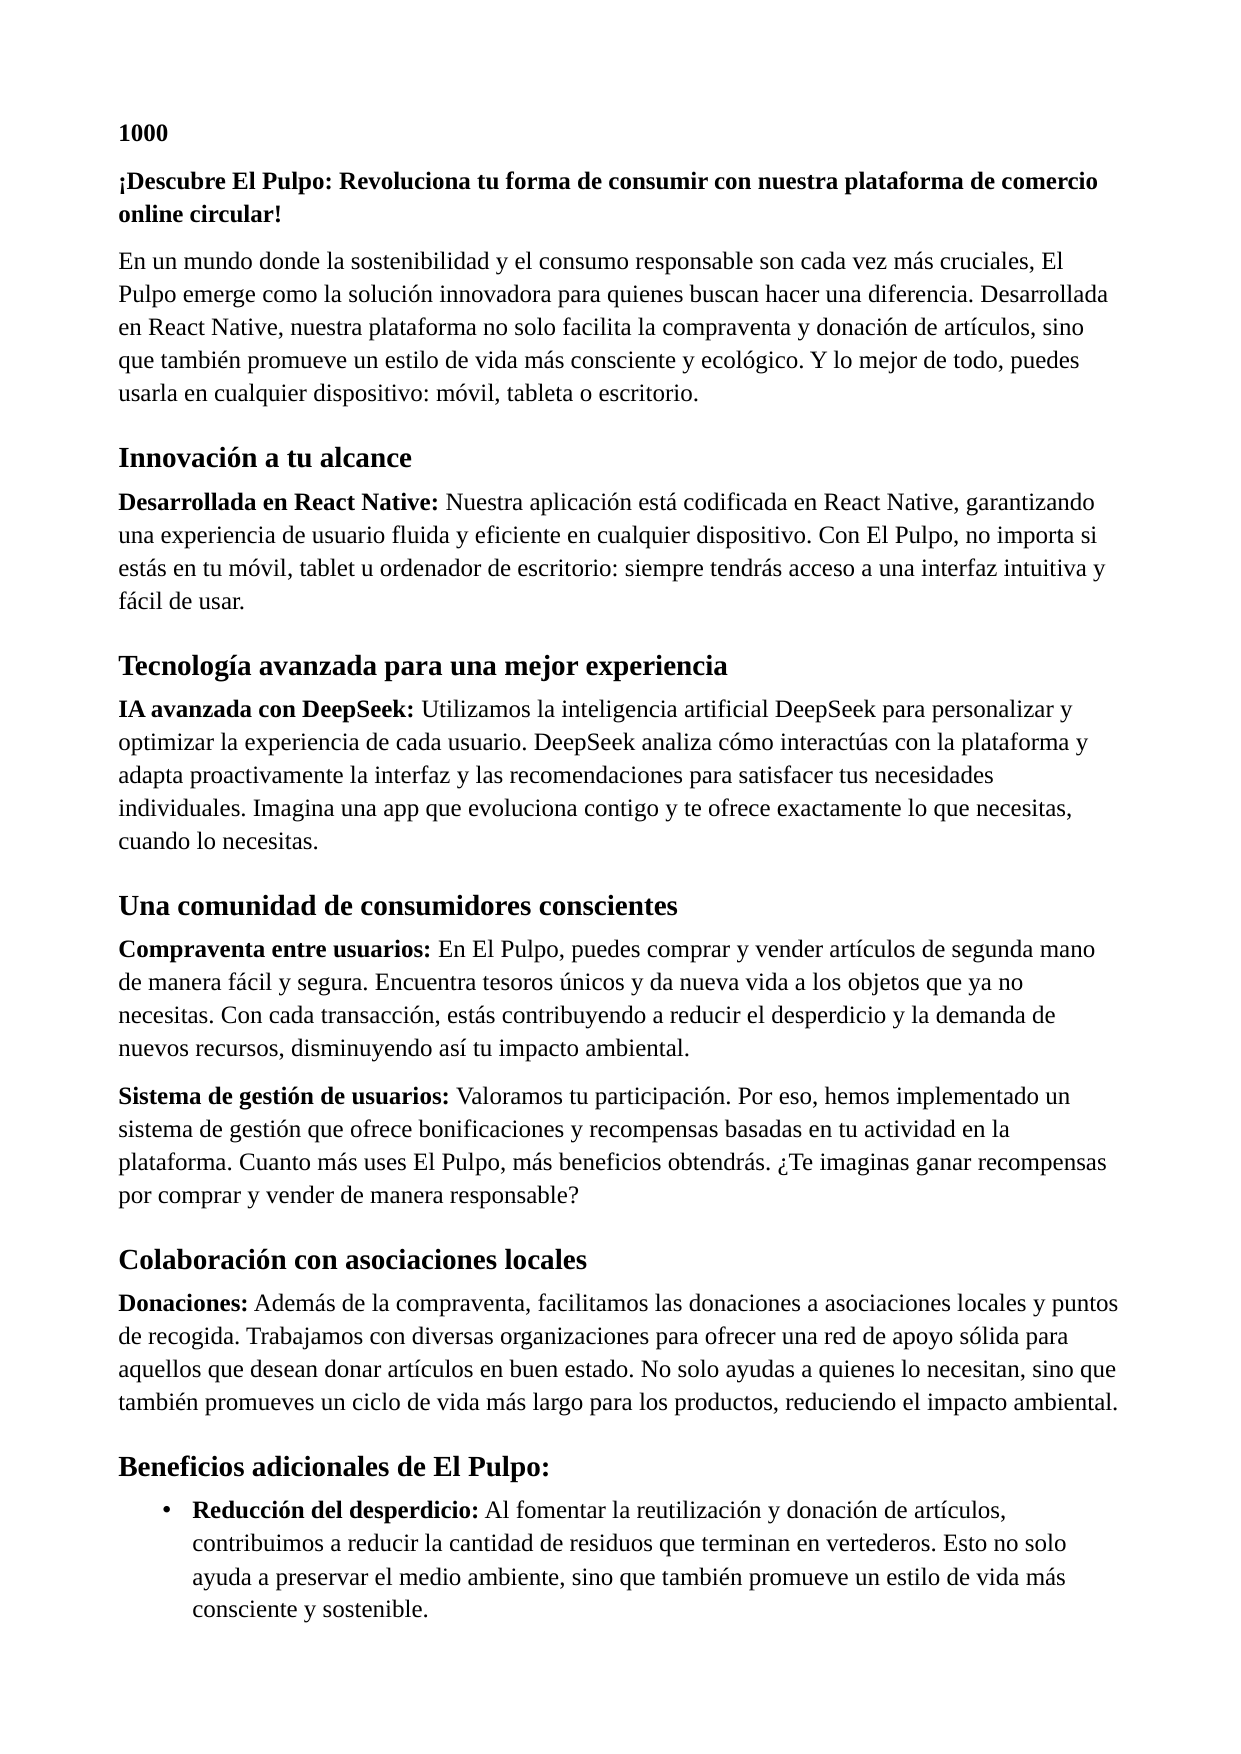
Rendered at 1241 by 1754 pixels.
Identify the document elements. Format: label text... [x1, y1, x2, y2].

text IA avanzada con DeepSeek: Utilizamos la inteligencia artificial DeepSeek para personalizar y optimizar la experiencia de cada usuario. DeepSeek analiza cómo interactúas con la plataforma y adapta proactivamente la interfaz y las recomendaciones para satisfacer tus necesidades individuales. Imagina una app que evoluciona contigo y te ofrece exactamente lo que necesitas, cuando lo necesitas. [118, 694, 1122, 855]
subtitle Beneficios adicionales de El Pulpo: [118, 1449, 1122, 1483]
text Desarrollada en React Native: Nuestra aplicación está codificada en React Native, garantizando una experiencia de usuario fluida y eficiente en cualquier dispositivo. Con El Pulpo, no importa si estás en tu móvil, tablet u ordenador de escritorio: siempre tendrás acceso a una interfaz intuitiva y fácil de usar. [118, 487, 1122, 614]
text Compraventa entre usuarios: En El Pulpo, puedes comprar y vender artículos de segunda mano de manera fácil y segura. Encuentra tesoros únicos y da nueva vida a los objetos que ya no necesitas. Con cada transacción, estás contribuyendo a reducir el desperdicio y la demanda de nuevos recursos, disminuyendo así tu impacto ambiental. [118, 934, 1122, 1062]
text 1000 [118, 118, 1122, 147]
subtitle Colaboración con asociaciones locales [118, 1242, 1122, 1276]
subtitle Una comunidad de consumidores conscientes [118, 888, 1122, 922]
subtitle Innovación a tu alcance [118, 441, 1122, 474]
text ¡Descubre El Pulpo: Revoluciona tu forma de consumir con nuestra plataforma de comercio online circular! [118, 166, 1122, 227]
text Donaciones: Además de la compraventa, facilitamos las donaciones a asociaciones locales y puntos de recogida. Trabajamos con diversas organizaciones para ofrecer una red de apoyo sólida para aquellos que desean donar artículos en buen estado. No solo ayudas a quienes lo necesitan, sino que también promueves un ciclo de vida más largo para los productos, reduciendo el impacto ambiental. [118, 1288, 1122, 1416]
subtitle Tecnología avanzada para una mejor experiencia [118, 648, 1122, 681]
text Sistema de gestión de usuarios: Valoramos tu participación. Por eso, hemos implementado un sistema de gestión que ofrece bonificaciones y recompensas basadas en tu actividad en la plataforma. Cuanto más uses El Pulpo, más beneficios obtendrás. ¿Te imaginas ganar recompensas por comprar y vender de manera responsable? [118, 1081, 1122, 1209]
text En un mundo donde la sostenibilidad y el consumo responsable son cada vez más cruciales, El Pulpo emerge como la solución innovadora para quienes buscan hacer una diferencia. Desarrollada en React Native, nuestra plataforma no solo facilita la compraventa y donación de artículos, sino que también promueve un estilo de vida más consciente y ecológico. Y lo mejor de todo, puedes usarla en cualquier dispositivo: móvil, tableta o escritorio. [118, 246, 1122, 407]
list Reducción del desperdicio: Al fomentar la reutilización y donación de artículos, contribuimos a reducir la cantidad de residuos que terminan en vertederos. Esto no solo ayuda a preservar el medio ambiente, sino que también promueve un estilo de vida más consciente y sostenible. [162, 1496, 1122, 1623]
